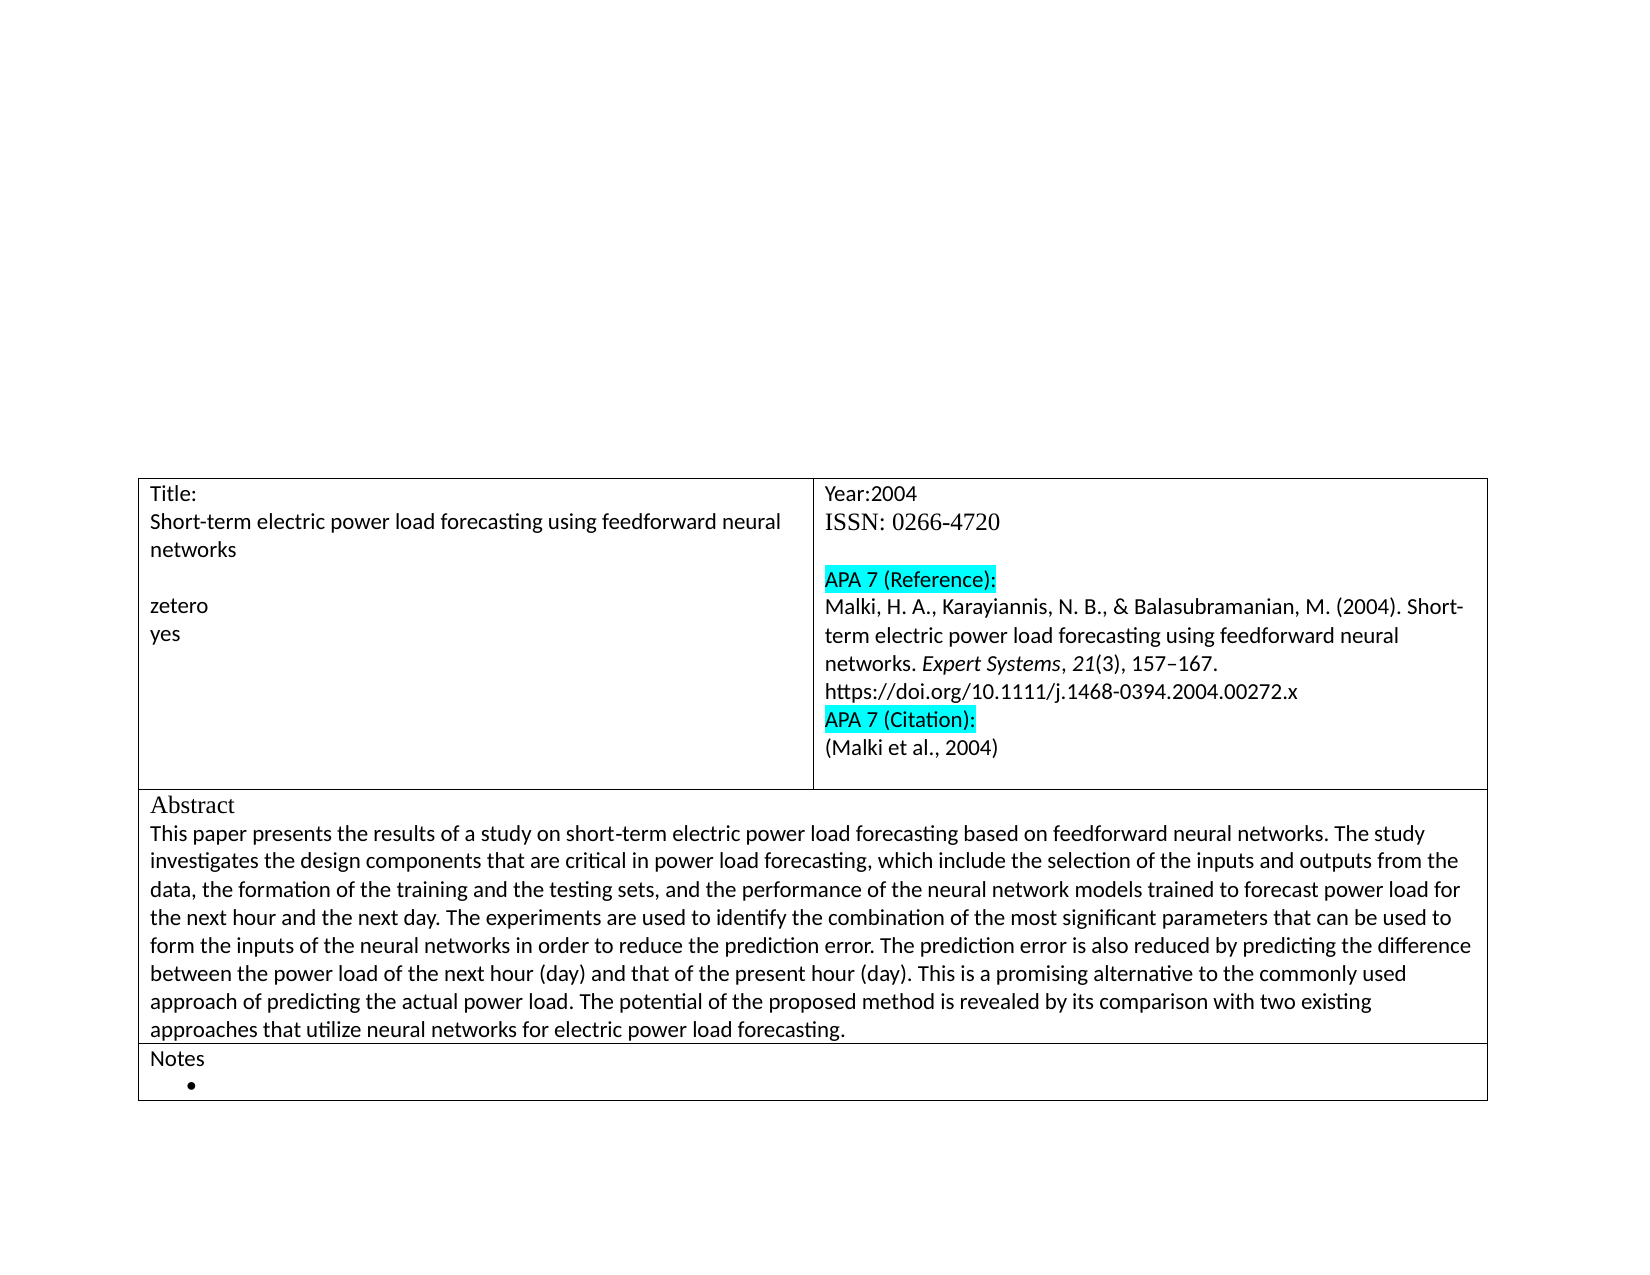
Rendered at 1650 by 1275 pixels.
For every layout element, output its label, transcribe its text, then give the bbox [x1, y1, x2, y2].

table_cell Notes [139, 1044, 1487, 1100]
table_header Title: Short-term electric power load forecasting using feedforward neural networks zetero yes [139, 479, 813, 789]
table_cell Abstract This paper presents the results of a study on short‐term electric power load forecasting based on feedforward neural networks. The study investigates the design components that are critical in power load forecasting, which include the selection of the inputs and outputs from the data, the formation of the training and the testing sets, and the performance of the neural network models trained to forecast power load for the next hour and the next day. The experiments are used to identify the combination of the most significant parameters that can be used to form the inputs of the neural networks in order to reduce the prediction error. The prediction error is also reduced by predicting the difference between the power load of the next hour (day) and that of the present hour (day). This is a promising alternative to the commonly used approach of predicting the actual power load. The potential of the proposed method is revealed by its comparison with two existing approaches that utilize neural networks for electric power load forecasting. [139, 790, 1487, 1043]
table_header Year:2004 ISSN: 0266-4720 APA 7 (Reference): Malki, H. A., Karayiannis, N. B., & Balasubramanian, M. (2004). Short-term electric power load forecasting using feedforward neural networks. Expert Systems, 21(3), 157–167. https://doi.org/10.1111/j.1468-0394.2004.00272.x APA 7 (Citation): (Malki et al., 2004) [814, 479, 1487, 789]
